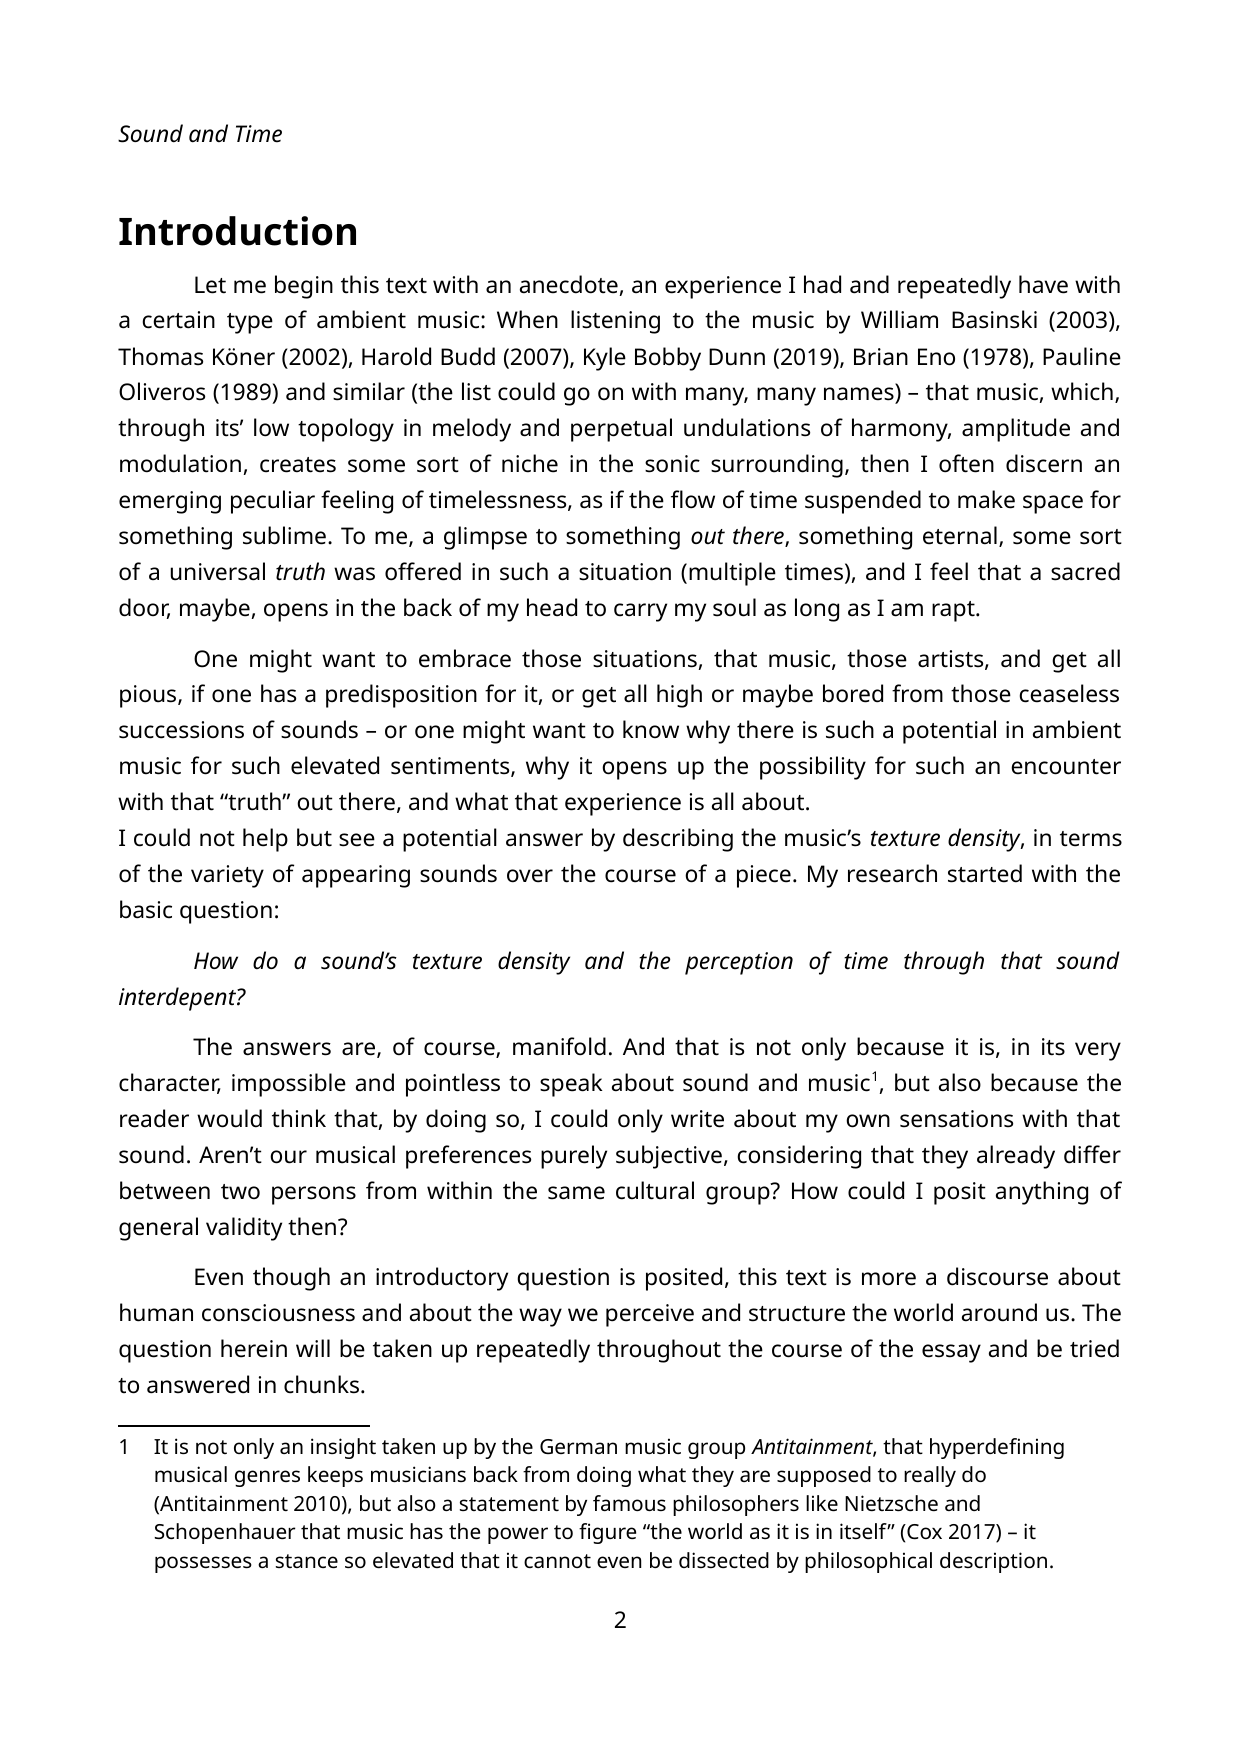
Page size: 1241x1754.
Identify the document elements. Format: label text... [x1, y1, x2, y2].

text It is not only an insight taken up by the German music group Antitainment, that hyperdefining musical genres keeps musicians back from doing what they are supposed to really do (Antitainment 2010), but also a statement by famous philosophers like Nietzsche and Schopenhauer that music has the power to figure “the world as it is in itself” (Cox 2017) – it possesses a stance so elevated that it cannot even be dissected by philosophical description. [118, 1432, 1122, 1574]
text How do a sound’s texture density and the perception of time through that sound interdepent? [118, 944, 1122, 1012]
text Let me begin this text with an anecdote, an experience I had and repeatedly have with a certain type of ambient music: When listening to the music by William Basinski (2003), Thomas Köner (2002), Harold Budd (2007), Kyle Bobby Dunn (2019), Brian Eno (1978), Pauline Oliveros (1989) and similar (the list could go on with many, many names) – that music, which, through its’ low topology in melody and perpetual undulations of harmony, amplitude and modulation, creates some sort of niche in the sonic surrounding, then I often discern an emerging peculiar feeling of timelessness, as if the flow of time suspended to make space for something sublime. To me, a glimpse to something out there, something eternal, some sort of a universal truth was offered in such a situation (multiple times), and I feel that a sacred door, maybe, opens in the back of my head to carry my soul as long as I am rapt. [118, 268, 1122, 623]
text The answers are, of course, manifold. And that is not only because it is, in its very character, impossible and pointless to speak about sound and music, but also because the reader would think that, by doing so, I could only write about my own sensations with that sound. Aren’t our musical preferences purely subjective, considering that they already differ between two persons from within the same cultural group? How could I posit anything of general validity then? [118, 1031, 1122, 1242]
subtitle Introduction [118, 204, 1122, 256]
text Even though an introductory question is posited, this text is more a discourse about human consciousness and about the way we perceive and structure the world around us. The question herein will be taken up repeatedly throughout the course of the essay and be tried to answered in chunks. [118, 1261, 1122, 1400]
text One might want to embrace those situations, that music, those artists, and get all pious, if one has a predisposition for it, or get all high or maybe bored from those ceaseless successions of sounds – or one might want to know why there is such a potential in ambient music for such elevated sentiments, why it opens up the possibility for such an encounter with that “truth” out there, and what that experience is all about. I could not help but see a potential answer by describing the music’s texture density, in terms of the variety of appearing sounds over the course of a piece. My research started with the basic question: [118, 642, 1122, 925]
